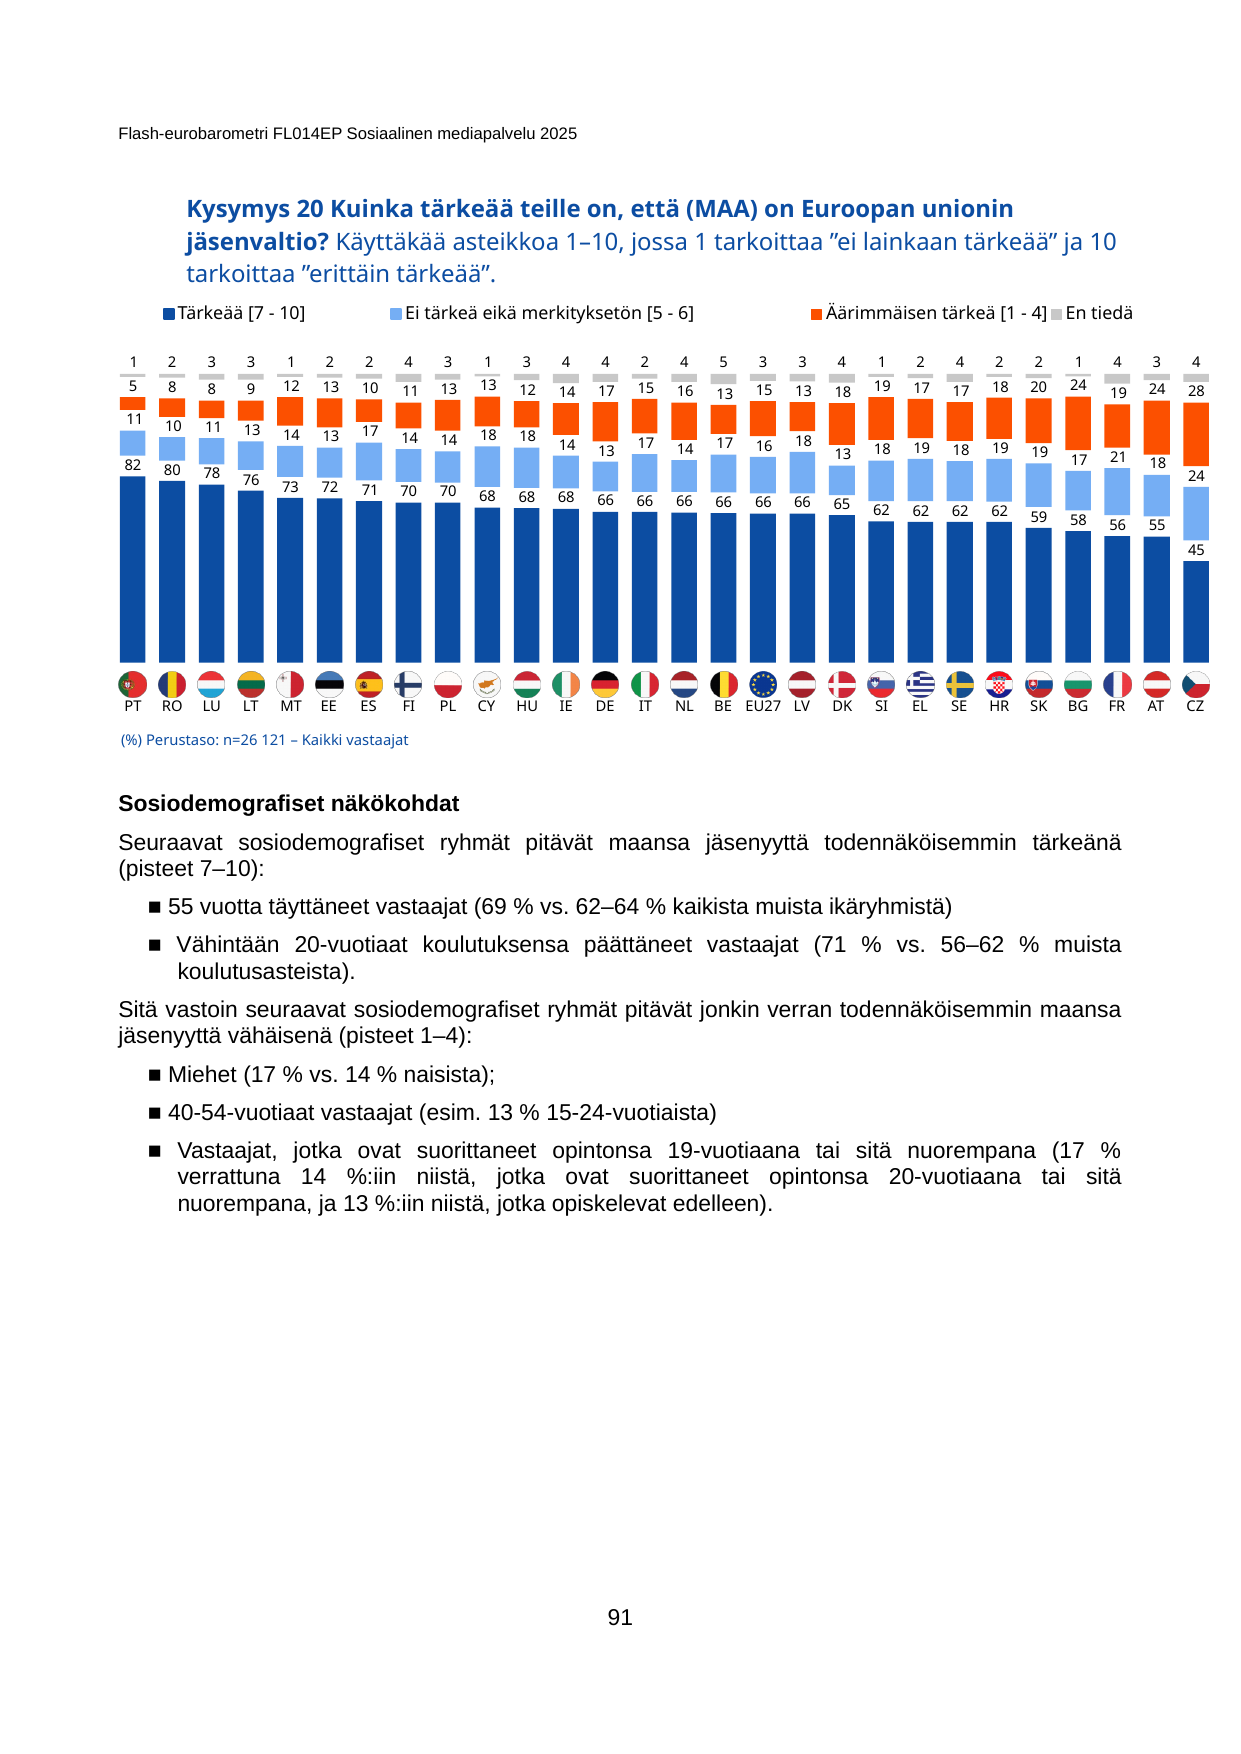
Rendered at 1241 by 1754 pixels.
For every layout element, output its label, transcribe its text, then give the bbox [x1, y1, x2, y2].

picture [1182, 671, 1210, 698]
picture [867, 671, 895, 698]
text Seuraavat sosiodemografiset ryhmät pitävät maansa jäsenyyttä todennäköisemmin tärkeänä (pisteet 7–10): [118, 828, 1122, 881]
picture [118, 671, 147, 698]
picture [1143, 671, 1171, 698]
picture [828, 671, 856, 698]
text ■ 55 vuotta täyttäneet vastaajat (69 % vs. 62–64 % kaikista muista ikäryhmistä) [148, 893, 1122, 919]
picture [552, 671, 580, 698]
picture [1064, 671, 1092, 698]
picture [906, 671, 935, 698]
picture [237, 671, 265, 698]
picture [670, 671, 698, 698]
text ■ Vähintään 20-vuotiaat koulutuksensa päättäneet vastaajat (71 % vs. 56–62 % muista koulutusasteista). [148, 931, 1122, 984]
picture [788, 671, 816, 698]
picture [710, 671, 738, 698]
picture [1025, 671, 1053, 698]
picture [473, 671, 501, 698]
picture [394, 671, 422, 698]
picture [946, 671, 974, 698]
picture [276, 671, 304, 698]
picture [315, 671, 344, 698]
text Sitä vastoin seuraavat sosiodemografiset ryhmät pitävät jonkin verran todennäköisemmin maansa jäsenyyttä vähäisenä (pisteet 1–4): [118, 996, 1122, 1049]
text Sosiodemografiset näkökohdat [118, 790, 1122, 817]
text ■ 40-54-vuotiaat vastaajat (esim. 13 % 15-24-vuotiaista) [148, 1099, 1122, 1125]
picture [1103, 671, 1132, 698]
picture [749, 671, 777, 698]
picture [197, 671, 225, 698]
picture [355, 671, 383, 698]
text ■ Miehet (17 % vs. 14 % naisista); [148, 1061, 1122, 1087]
picture [631, 671, 659, 698]
picture [985, 671, 1013, 698]
picture [513, 671, 541, 698]
picture [591, 671, 619, 698]
picture [434, 671, 462, 698]
picture [158, 671, 186, 698]
text ■ Vastaajat, jotka ovat suorittaneet opintonsa 19-vuotiaana tai sitä nuorempana (17 % verrattuna 14 %:iin niistä, jotka ovat suorittaneet opintonsa 20-vuotiaana tai sitä nuorempana, ja 13 %:iin niistä, jotka opiskelevat edelleen). [148, 1137, 1122, 1216]
